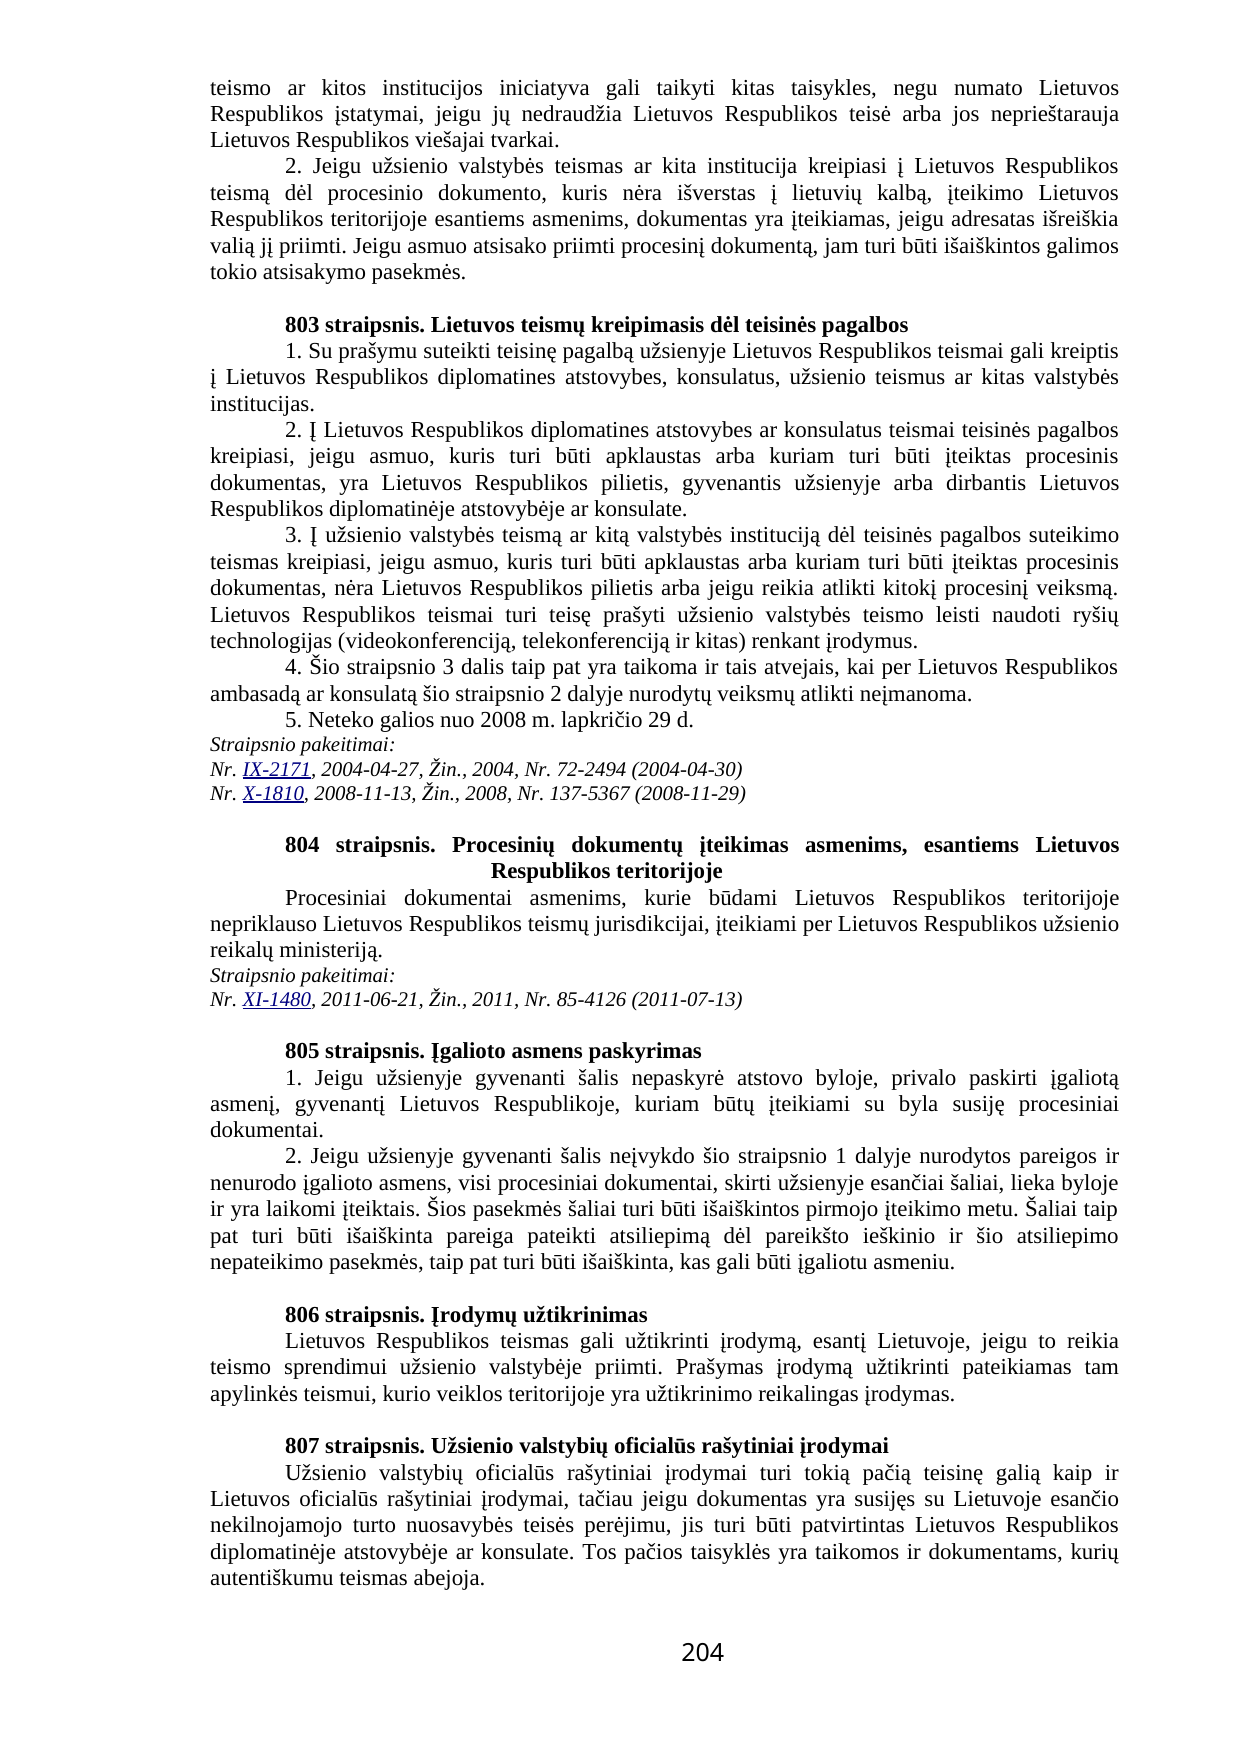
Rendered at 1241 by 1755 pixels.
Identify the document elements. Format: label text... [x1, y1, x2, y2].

text Straipsnio pakeitimai: [210, 963, 1120, 987]
text 806 straipsnis. Įrodymų užtikrinimas [210, 1301, 1120, 1327]
text teismo ar kitos institucijos iniciatyva gali taikyti kitas taisykles, negu numato Lietuvos Respublikos įstatymai, jeigu jų nedraudžia Lietuvos Respublikos teisė arba jos neprieštarauja Lietuvos Respublikos viešajai tvarkai. [210, 73, 1120, 153]
text 2. Į Lietuvos Respublikos diplomatines atstovybes ar konsulatus teismai teisinės pagalbos kreipiasi, jeigu asmuo, kuris turi būti apklaustas arba kuriam turi būti įteiktas procesinis dokumentas, yra Lietuvos Respublikos pilietis, gyvenantis užsienyje arba dirbantis Lietuvos Respublikos diplomatinėje atstovybėje ar konsulate. [210, 416, 1120, 522]
text 807 straipsnis. Užsienio valstybių oficialūs rašytiniai įrodymai [210, 1432, 1120, 1459]
text 2. Jeigu užsienio valstybės teismas ar kita institucija kreipiasi į Lietuvos Respublikos teismą dėl procesinio dokumento, kuris nėra išverstas į lietuvių kalbą, įteikimo Lietuvos Respublikos teritorijoje esantiems asmenims, dokumentas yra įteikiamas, jeigu adresatas išreiškia valią jį priimti. Jeigu asmuo atsisako priimti procesinį dokumentą, jam turi būti išaiškintos galimos tokio atsisakymo pasekmės. [210, 153, 1120, 284]
text Procesiniai dokumentai asmenims, kurie būdami Lietuvos Respublikos teritorijoje nepriklauso Lietuvos Respublikos teismų jurisdikcijai, įteikiami per Lietuvos Respublikos užsienio reikalų ministeriją. [210, 884, 1120, 963]
text Lietuvos Respublikos teismas gali užtikrinti įrodymą, esantį Lietuvoje, jeigu to reikia teismo sprendimui užsienio valstybėje priimti. Prašymas įrodymą užtikrinti pateikiamas tam apylinkės teismui, kurio veiklos teritorijoje yra užtikrinimo reikalingas įrodymas. [210, 1327, 1120, 1406]
text Nr. X-1810, 2008-11-13, Žin., 2008, Nr. 137-5367 (2008-11-29) [210, 781, 1120, 804]
text Nr. IX-2171, 2004-04-27, Žin., 2004, Nr. 72-2494 (2004-04-30) [210, 756, 1120, 781]
text 803 straipsnis. Lietuvos teismų kreipimasis dėl teisinės pagalbos [210, 311, 1120, 337]
text 1. Jeigu užsienyje gyvenanti šalis nepaskyrė atstovo byloje, privalo paskirti įgaliotą asmenį, gyvenantį Lietuvos Respublikoje, kuriam būtų įteikiami su byla susiję procesiniai dokumentai. [210, 1063, 1120, 1143]
text 1. Su prašymu suteikti teisinę pagalbą užsienyje Lietuvos Respublikos teismai gali kreiptis į Lietuvos Respublikos diplomatines atstovybes, konsulatus, užsienio teismus ar kitas valstybės institucijas. [210, 337, 1120, 416]
text 3. Į užsienio valstybės teismą ar kitą valstybės instituciją dėl teisinės pagalbos suteikimo teismas kreipiasi, jeigu asmuo, kuris turi būti apklaustas arba kuriam turi būti įteiktas procesinis dokumentas, nėra Lietuvos Respublikos pilietis arba jeigu reikia atlikti kitokį procesinį veiksmą. Lietuvos Respublikos teismai turi teisę prašyti užsienio valstybės teismo leisti naudoti ryšių technologijas (videokonferenciją, telekonferenciją ir kitas) renkant įrodymus. [210, 522, 1120, 653]
text Straipsnio pakeitimai: [210, 732, 1120, 756]
text 5. Neteko galios nuo 2008 m. lapkričio 29 d. [210, 706, 1120, 732]
text Užsienio valstybių oficialūs rašytiniai įrodymai turi tokią pačią teisinę galią kaip ir Lietuvos oficialūs rašytiniai įrodymai, tačiau jeigu dokumentas yra susijęs su Lietuvoje esančio nekilnojamojo turto nuosavybės teisės perėjimu, jis turi būti patvirtintas Lietuvos Respublikos diplomatinėje atstovybėje ar konsulate. Tos pačios taisyklės yra taikomos ir dokumentams, kurių autentiškumu teismas abejoja. [210, 1459, 1120, 1591]
text 4. Šio straipsnio 3 dalis taip pat yra taikoma ir tais atvejais, kai per Lietuvos Respublikos ambasadą ar konsulatą šio straipsnio 2 dalyje nurodytų veiksmų atlikti neįmanoma. [210, 653, 1120, 706]
text 804 straipsnis. Procesinių dokumentų įteikimas asmenims, esantiems Lietuvos Respublikos teritorijoje [285, 831, 1120, 884]
text 2. Jeigu užsienyje gyvenanti šalis neįvykdo šio straipsnio 1 dalyje nurodytos pareigos ir nenurodo įgalioto asmens, visi procesiniai dokumentai, skirti užsienyje esančiai šaliai, lieka byloje ir yra laikomi įteiktais. Šios pasekmės šaliai turi būti išaiškintos pirmojo įteikimo metu. Šaliai taip pat turi būti išaiškinta pareiga pateikti atsiliepimą dėl pareikšto ieškinio ir šio atsiliepimo nepateikimo pasekmės, taip pat turi būti išaiškinta, kas gali būti įgaliotu asmeniu. [210, 1143, 1120, 1274]
text 805 straipsnis. Įgalioto asmens paskyrimas [210, 1037, 1120, 1063]
text Nr. XI-1480, 2011-06-21, Žin., 2011, Nr. 85-4126 (2011-07-13) [210, 987, 1120, 1011]
